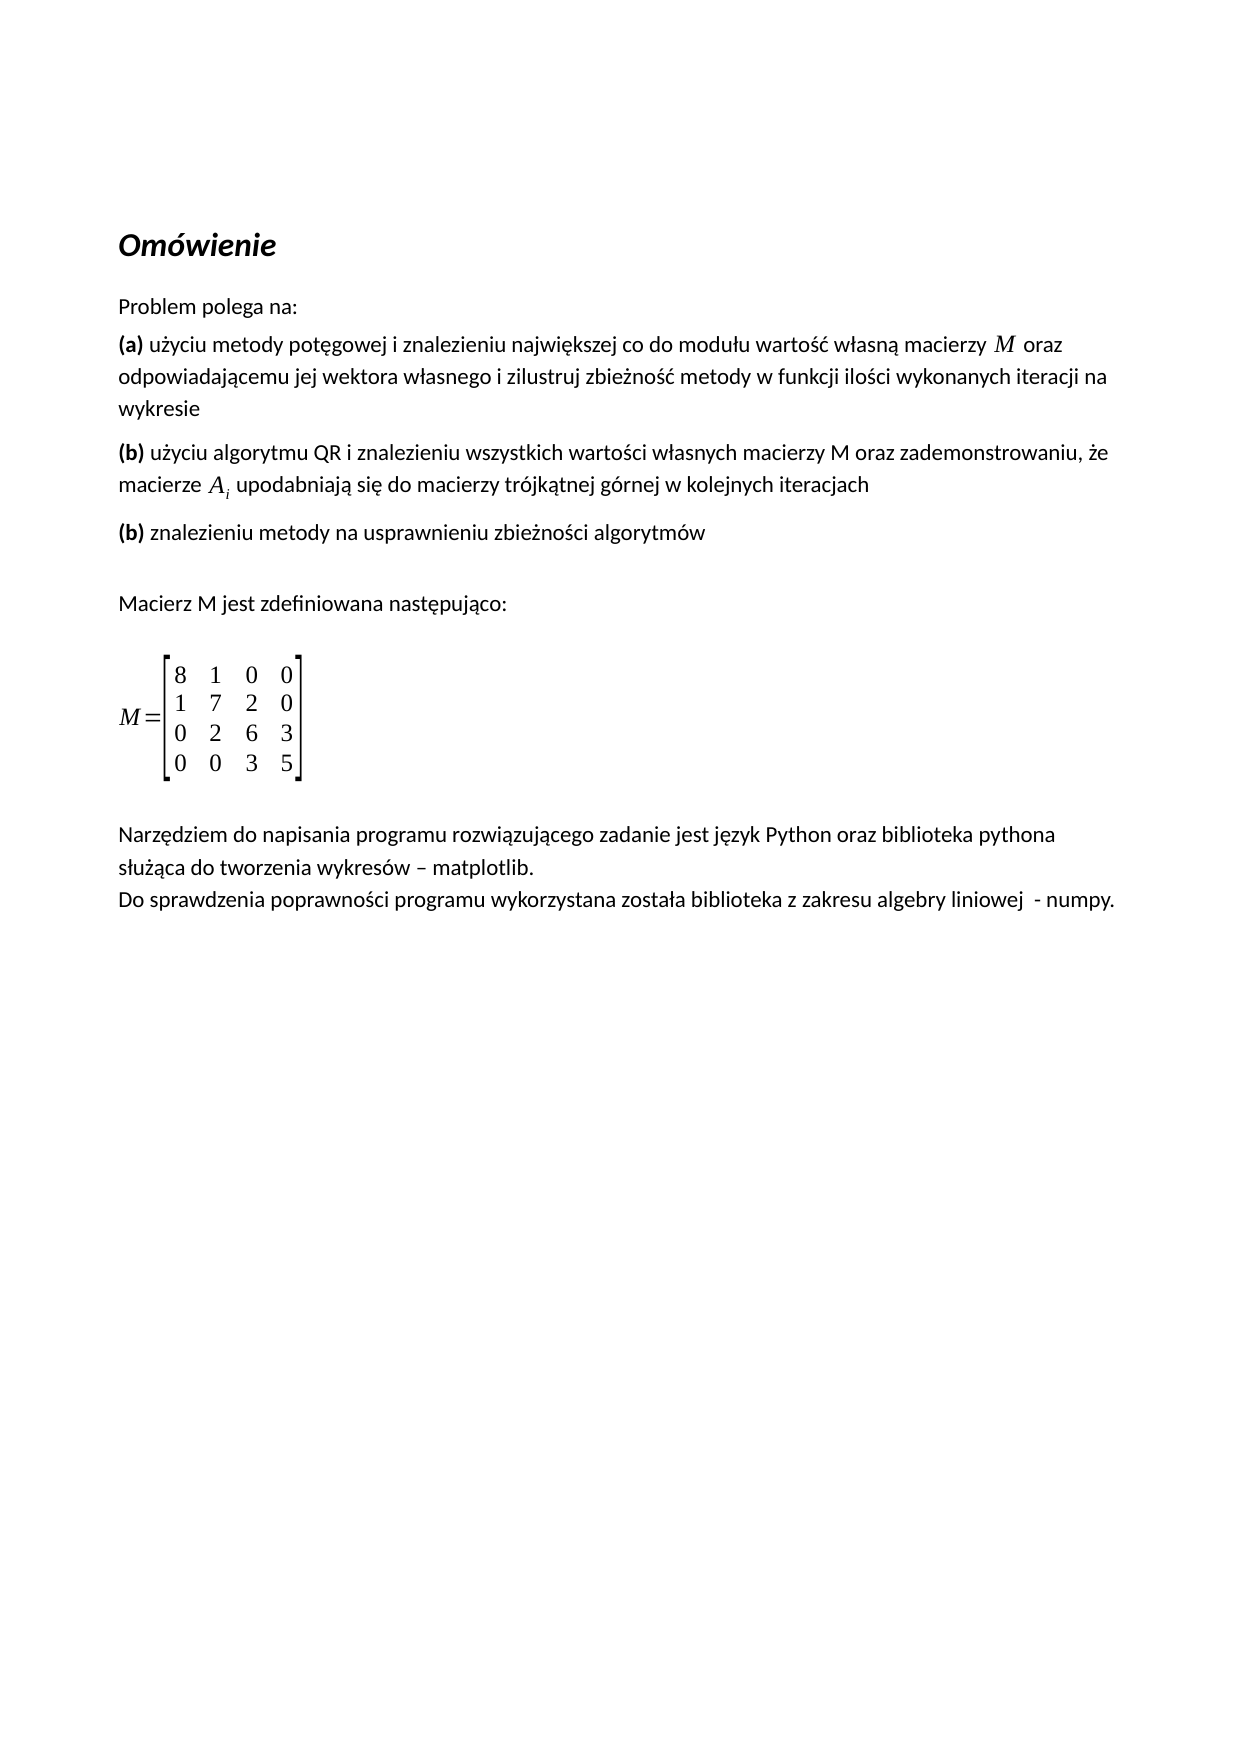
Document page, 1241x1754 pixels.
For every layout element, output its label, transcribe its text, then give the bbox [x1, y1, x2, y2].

text (b) użyciu algorytmu QR i znalezieniu wszystkich wartości własnych macierzy M oraz zademonstrowaniu, że macierze upodabniają się do macierzy trójkątnej górnej w kolejnych iteracjach [118, 438, 1122, 502]
text Do sprawdzenia poprawności programu wykorzystana została biblioteka z zakresu algebry liniowej - numpy. [118, 885, 1122, 913]
text Omówienie [118, 224, 1122, 265]
text Narzędziem do napisania programu rozwiązującego zadanie jest język Python oraz biblioteka pythona służąca do tworzenia wykresów – matplotlib. [118, 821, 1122, 881]
text Macierz M jest zdefiniowana następująco: [118, 589, 1122, 617]
text (b) znalezieniu metody na usprawnieniu zbieżności algorytmów [118, 518, 1122, 546]
text Problem polega na: [118, 292, 1122, 320]
text (a) użyciu metody potęgowej i znalezieniu największej co do modułu wartość własną macierzy oraz odpowiadającemu jej wektora własnego i zilustruj zbieżność metody w funkcji ilości wykonanych iteracji na wykresie [118, 330, 1122, 422]
